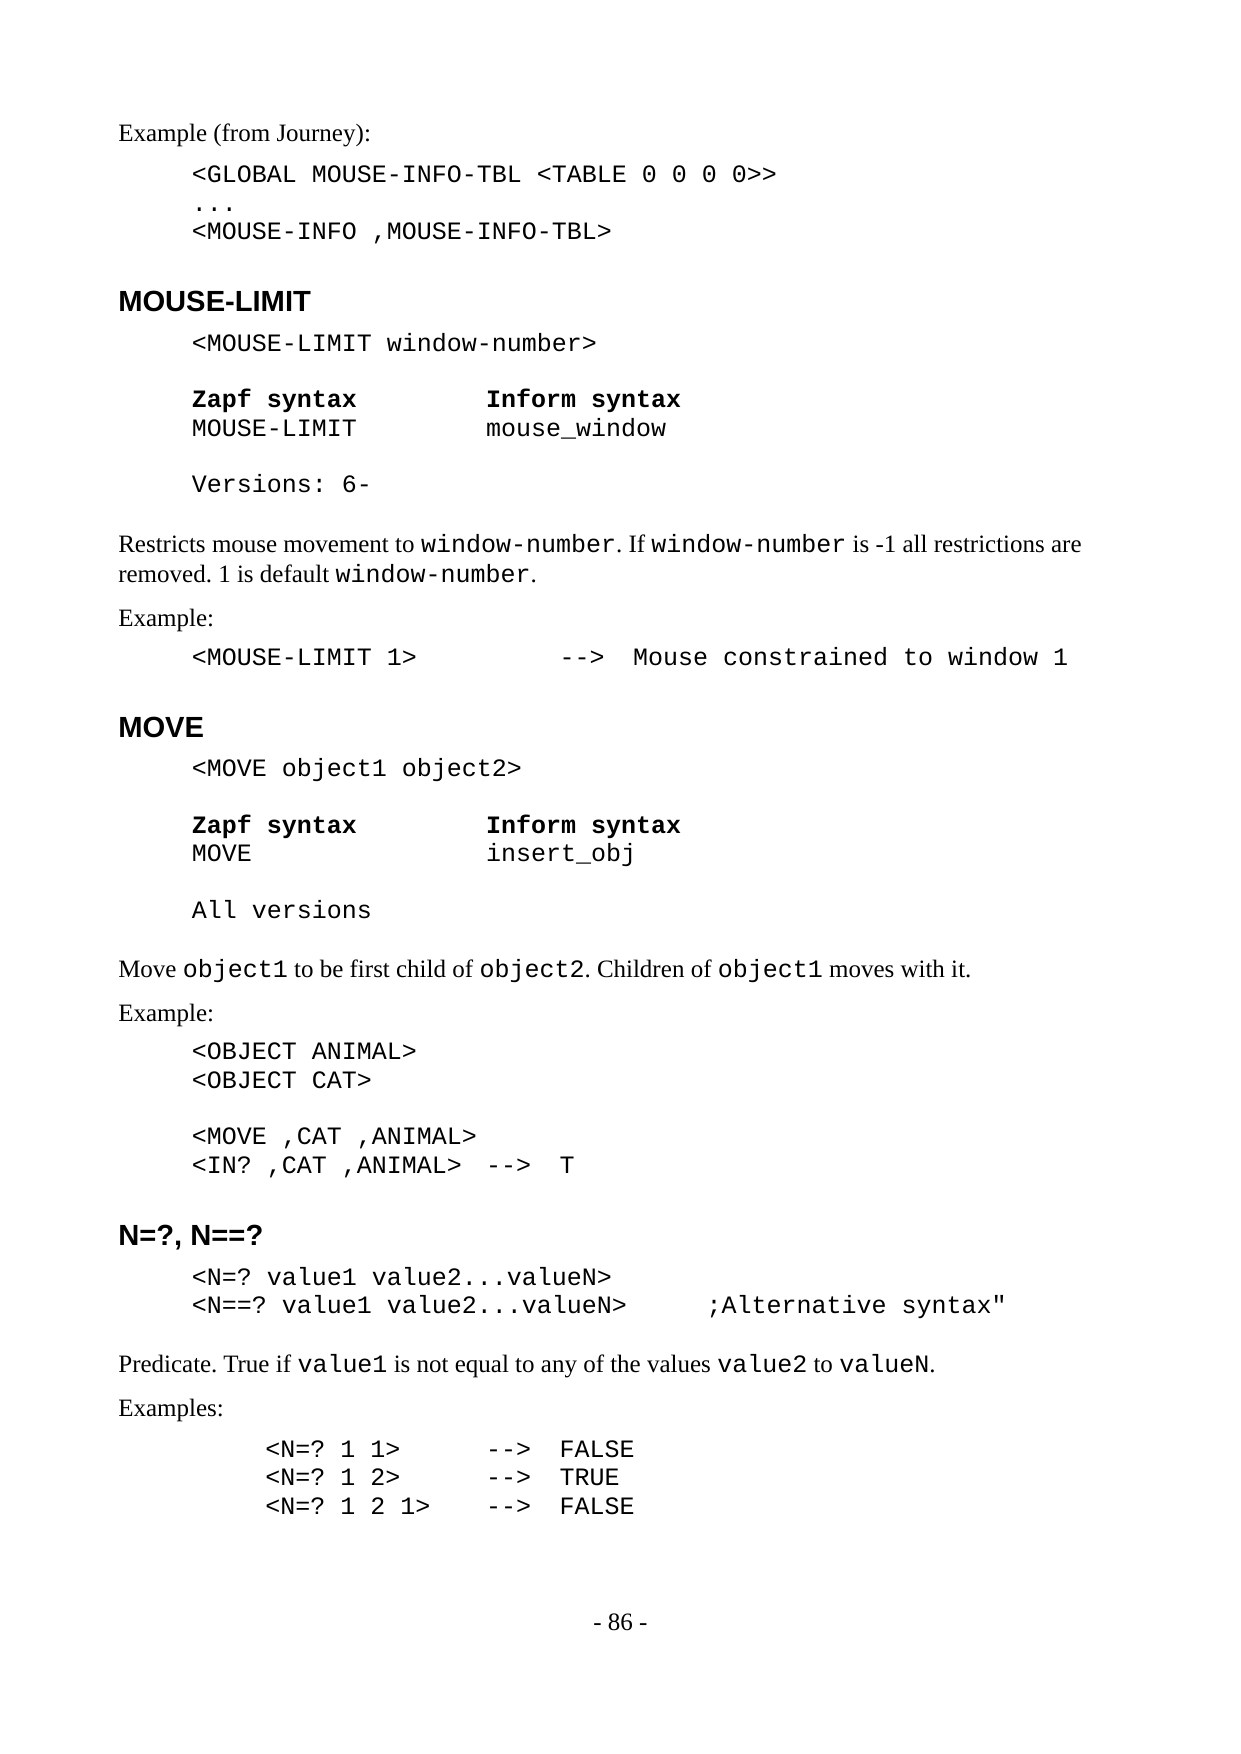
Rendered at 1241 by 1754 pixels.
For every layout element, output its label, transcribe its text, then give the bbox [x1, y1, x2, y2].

text All versions [118, 898, 1122, 926]
subtitle N=?, N==? [118, 1218, 1122, 1252]
text MOUSE-LIMIT mouse_window [192, 415, 1122, 444]
text Zapf syntax Inform syntax [192, 813, 1122, 841]
subtitle MOVE [118, 710, 1122, 743]
text Example: [118, 603, 1122, 632]
text Restricts mouse movement to window-number. If window-number is -1 all restrictions are removed. 1 is default window-number. [118, 529, 1122, 590]
text <N=? value1 value2...valueN> [192, 1264, 1122, 1292]
text <MOUSE-LIMIT window-number> [192, 330, 1122, 359]
text Predicate. True if value1 is not equal to any of the values value2 to valueN. [118, 1349, 1122, 1380]
text <MOVE object1 object2> [192, 756, 1122, 784]
text <MOUSE-LIMIT 1> --> Mouse constrained to window 1 [118, 644, 1122, 672]
text <N==? value1 value2...valueN> ;Alternative syntax" [192, 1292, 1122, 1321]
text <GLOBAL MOUSE-INFO-TBL <TABLE 0 0 0 0>> ... <MOUSE-INFO ,MOUSE-INFO-TBL> [118, 159, 1122, 247]
subtitle MOUSE-LIMIT [118, 284, 1122, 318]
text Zapf syntax Inform syntax [192, 387, 1122, 415]
text Move object1 to be first child of object2. Children of object1 moves with it. [118, 954, 1122, 985]
text Example: [118, 998, 1122, 1026]
text <OBJECT ANIMAL> <OBJECT CAT> <MOVE ,CAT ,ANIMAL> <IN? ,CAT ,ANIMAL> --> T [118, 1039, 1122, 1181]
text MOVE insert_obj [118, 841, 1122, 869]
text Versions: 6- [192, 472, 1122, 500]
text Example (from Journey): [118, 118, 1122, 147]
text <N=? 1 1> --> FALSE <N=? 1 2> --> TRUE <N=? 1 2 1> --> FALSE [192, 1434, 1122, 1522]
text Examples: [118, 1393, 1122, 1422]
